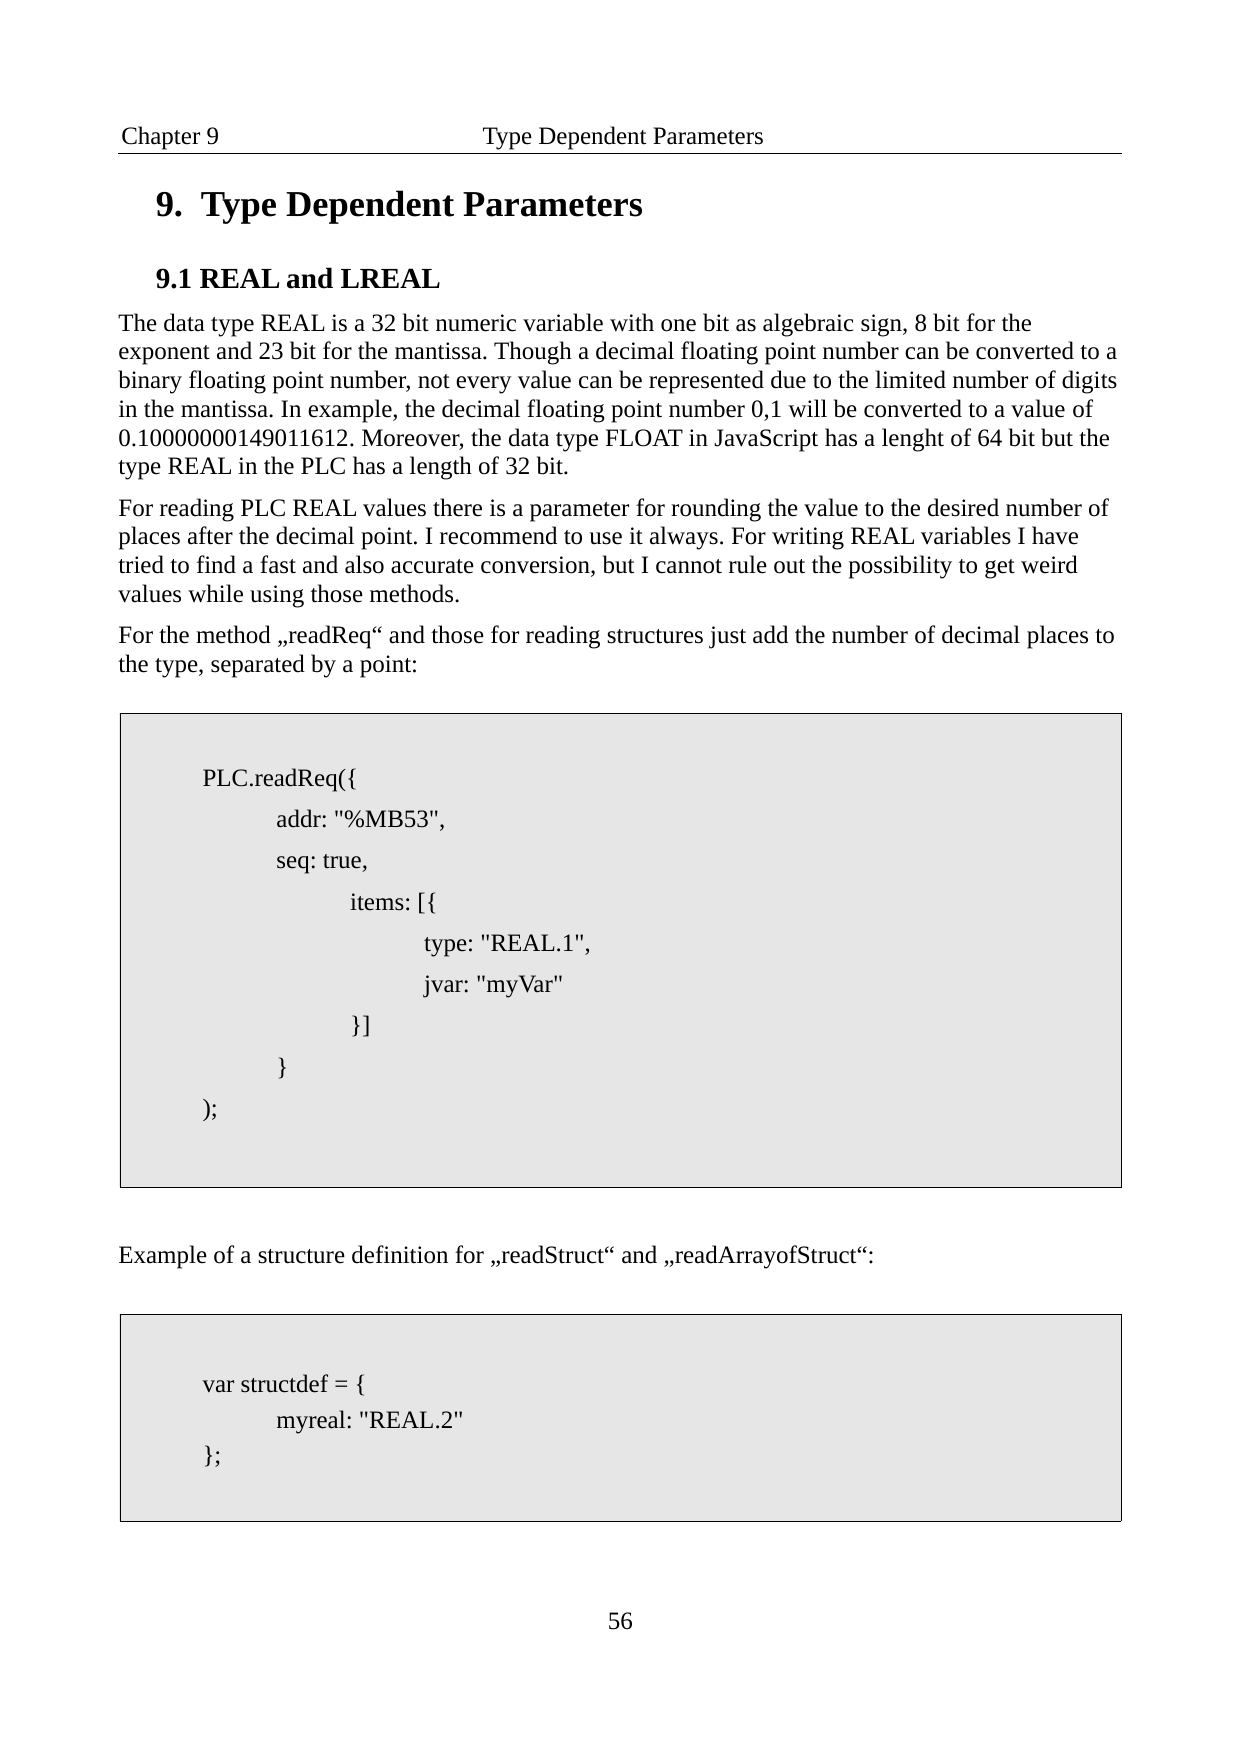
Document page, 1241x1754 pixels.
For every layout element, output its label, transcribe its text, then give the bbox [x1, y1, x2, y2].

text seq: true, [128, 845, 1112, 874]
subtitle 9.1 REAL and LREAL [156, 262, 1122, 295]
text jvar: "myVar" [128, 969, 1112, 998]
text For the method „readReq“ and those for reading structures just add the number of decimal places to the type, separated by a point: [118, 620, 1122, 678]
text type: "REAL.1", [128, 928, 1112, 957]
text var structdef = { myreal: "REAL.2" }; [128, 1364, 1112, 1471]
text addr: "%MB53", [128, 804, 1112, 833]
text PLC.readReq({ [128, 763, 1112, 792]
text Example of a structure definition for „readStruct“ and „readArrayofStruct“: [118, 1241, 1122, 1269]
text The data type REAL is a 32 bit numeric variable with one bit as algebraic sign, 8 bit for the exponent and 23 bit for the mantissa. Though a decimal floating point number can be converted to a binary floating point number, not every value can be represented due to the limited number of digits in the mantissa. In example, the decimal floating point number 0,1 will be converted to a value of 0.10000000149011612. Moreover, the data type FLOAT in JavaScript has a lenght of 64 bit but the type REAL in the PLC has a length of 32 bit. [118, 308, 1122, 480]
subtitle Type Dependent Parameters [156, 182, 1122, 224]
text ); [128, 1093, 1112, 1122]
text For reading PLC REAL values there is a parameter for rounding the value to the desired number of places after the decimal point. I recommend to use it always. For writing REAL variables I have tried to find a fast and also accurate conversion, but I cannot rule out the possibility to get weird values while using those methods. [118, 493, 1122, 608]
text items: [{ [128, 887, 1112, 915]
text } [128, 1052, 1112, 1080]
text }] [128, 1010, 1112, 1039]
